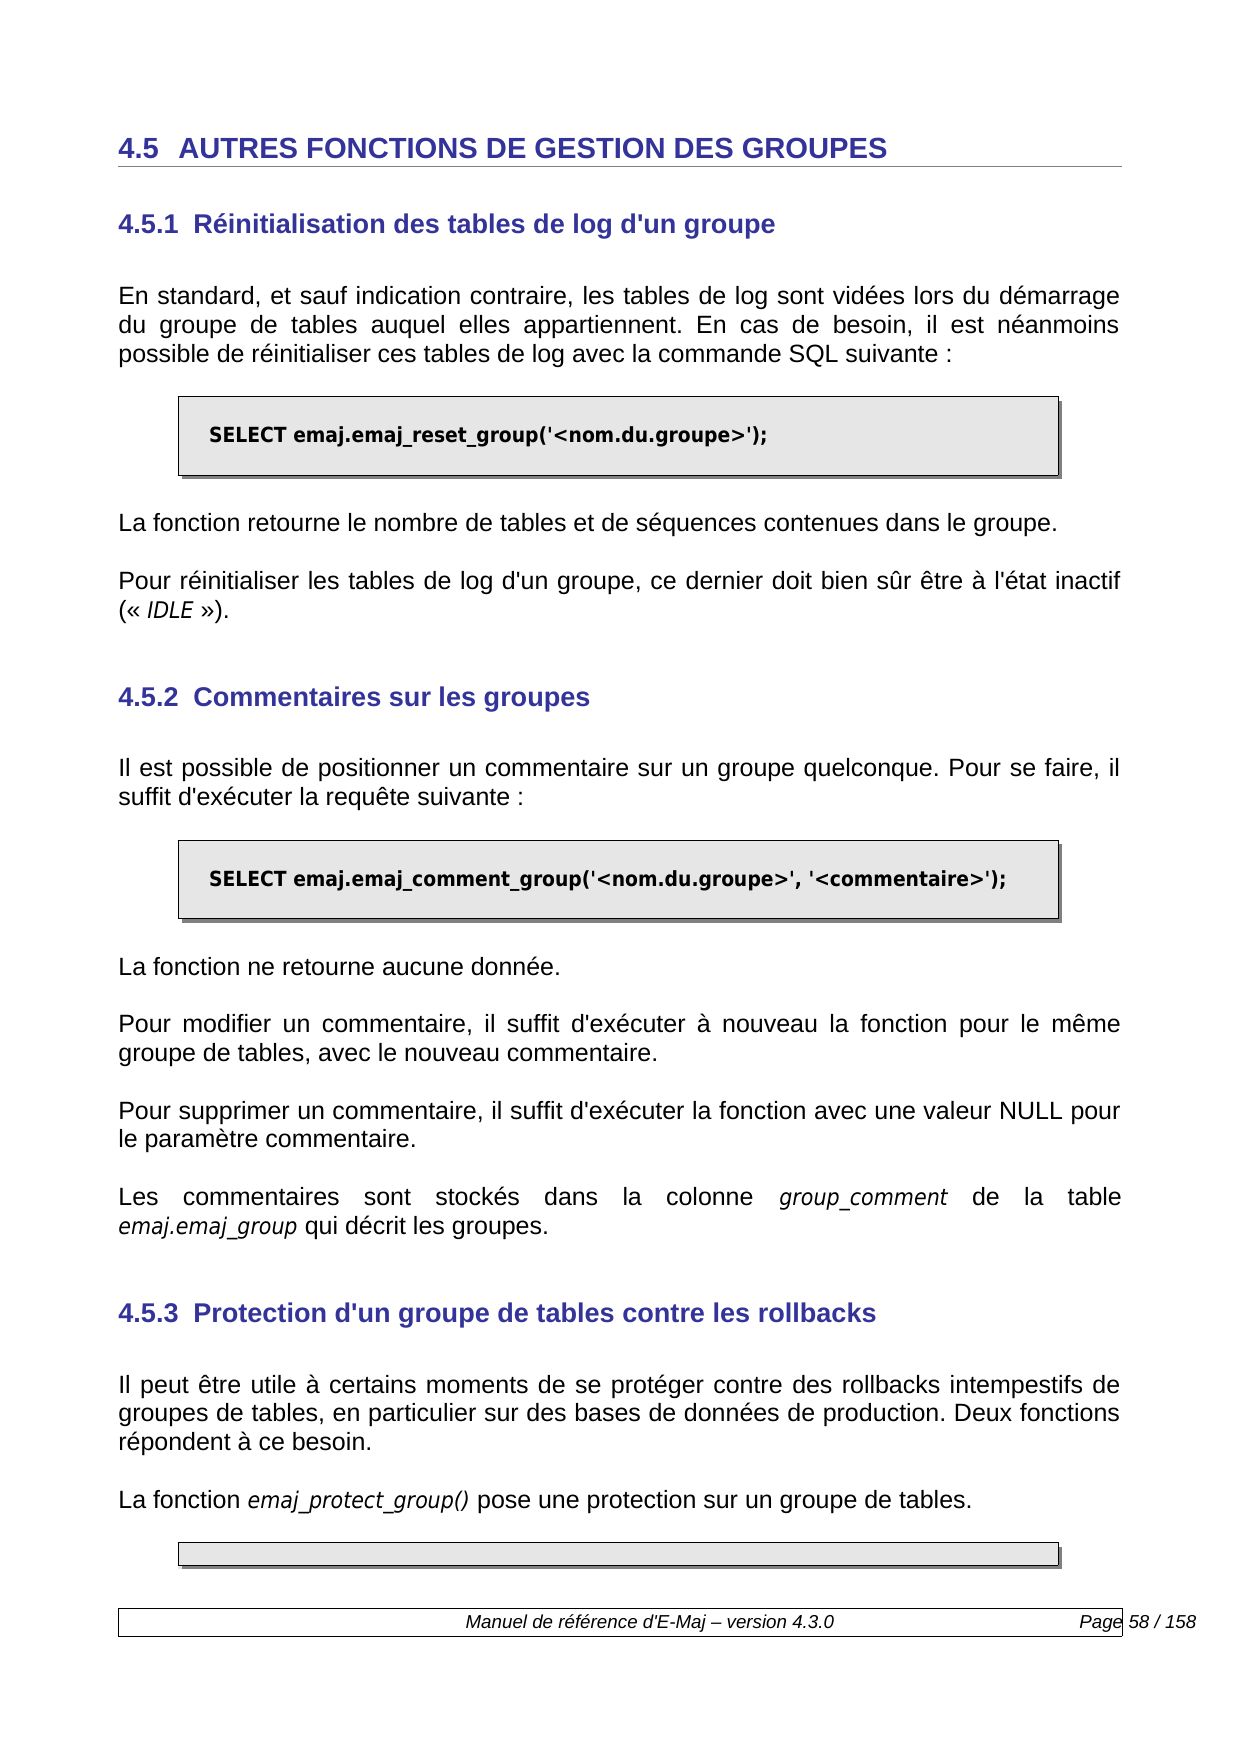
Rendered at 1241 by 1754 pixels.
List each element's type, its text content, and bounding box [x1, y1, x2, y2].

text La fonction ne retourne aucune donnée. [118, 952, 1122, 981]
text Pour réinitialiser les tables de log d'un groupe, ce dernier doit bien sûr être à l'état inactif (« IDLE »). [118, 566, 1122, 623]
text Il est possible de positionner un commentaire sur un groupe quelconque. Pour se faire, il suffit d'exécuter la requête suivante : [118, 753, 1122, 811]
text Les commentaires sont stockés dans la colonne group_comment de la table emaj.emaj_group qui décrit les groupes. [118, 1182, 1122, 1240]
text SELECT emaj.emaj_reset_group('<nom.du.groupe>'); [179, 420, 1058, 444]
subtitle Autres fonctions de gestion des groupes [118, 131, 1122, 166]
subtitle Réinitialisation des tables de log d'un groupe [118, 208, 1122, 240]
text La fonction emaj_protect_group() pose une protection sur un groupe de tables. [118, 1485, 1122, 1513]
subtitle Protection d'un groupe de tables contre les rollbacks [118, 1297, 1122, 1328]
text Pour supprimer un commentaire, il suffit d'exécuter la fonction avec une valeur NULL pour le paramètre commentaire. [118, 1096, 1122, 1153]
text La fonction retourne le nombre de tables et de séquences contenues dans le groupe. [118, 508, 1122, 537]
text Il peut être utile à certains moments de se protéger contre des rollbacks intempestifs de groupes de tables, en particulier sur des bases de données de production. Deux fonctions répondent à ce besoin. [118, 1370, 1122, 1456]
text SELECT emaj.emaj_comment_group('<nom.du.groupe>', '<commentaire>'); [179, 864, 1058, 888]
text Pour modifier un commentaire, il suffit d'exécuter à nouveau la fonction pour le même groupe de tables, avec le nouveau commentaire. [118, 1009, 1122, 1067]
text En standard, et sauf indication contraire, les tables de log sont vidées lors du démarrage du groupe de tables auquel elles appartiennent. En cas de besoin, il est néanmoins possible de réinitialiser ces tables de log avec la commande SQL suivante : [118, 281, 1122, 367]
subtitle Commentaires sur les groupes [118, 681, 1122, 712]
